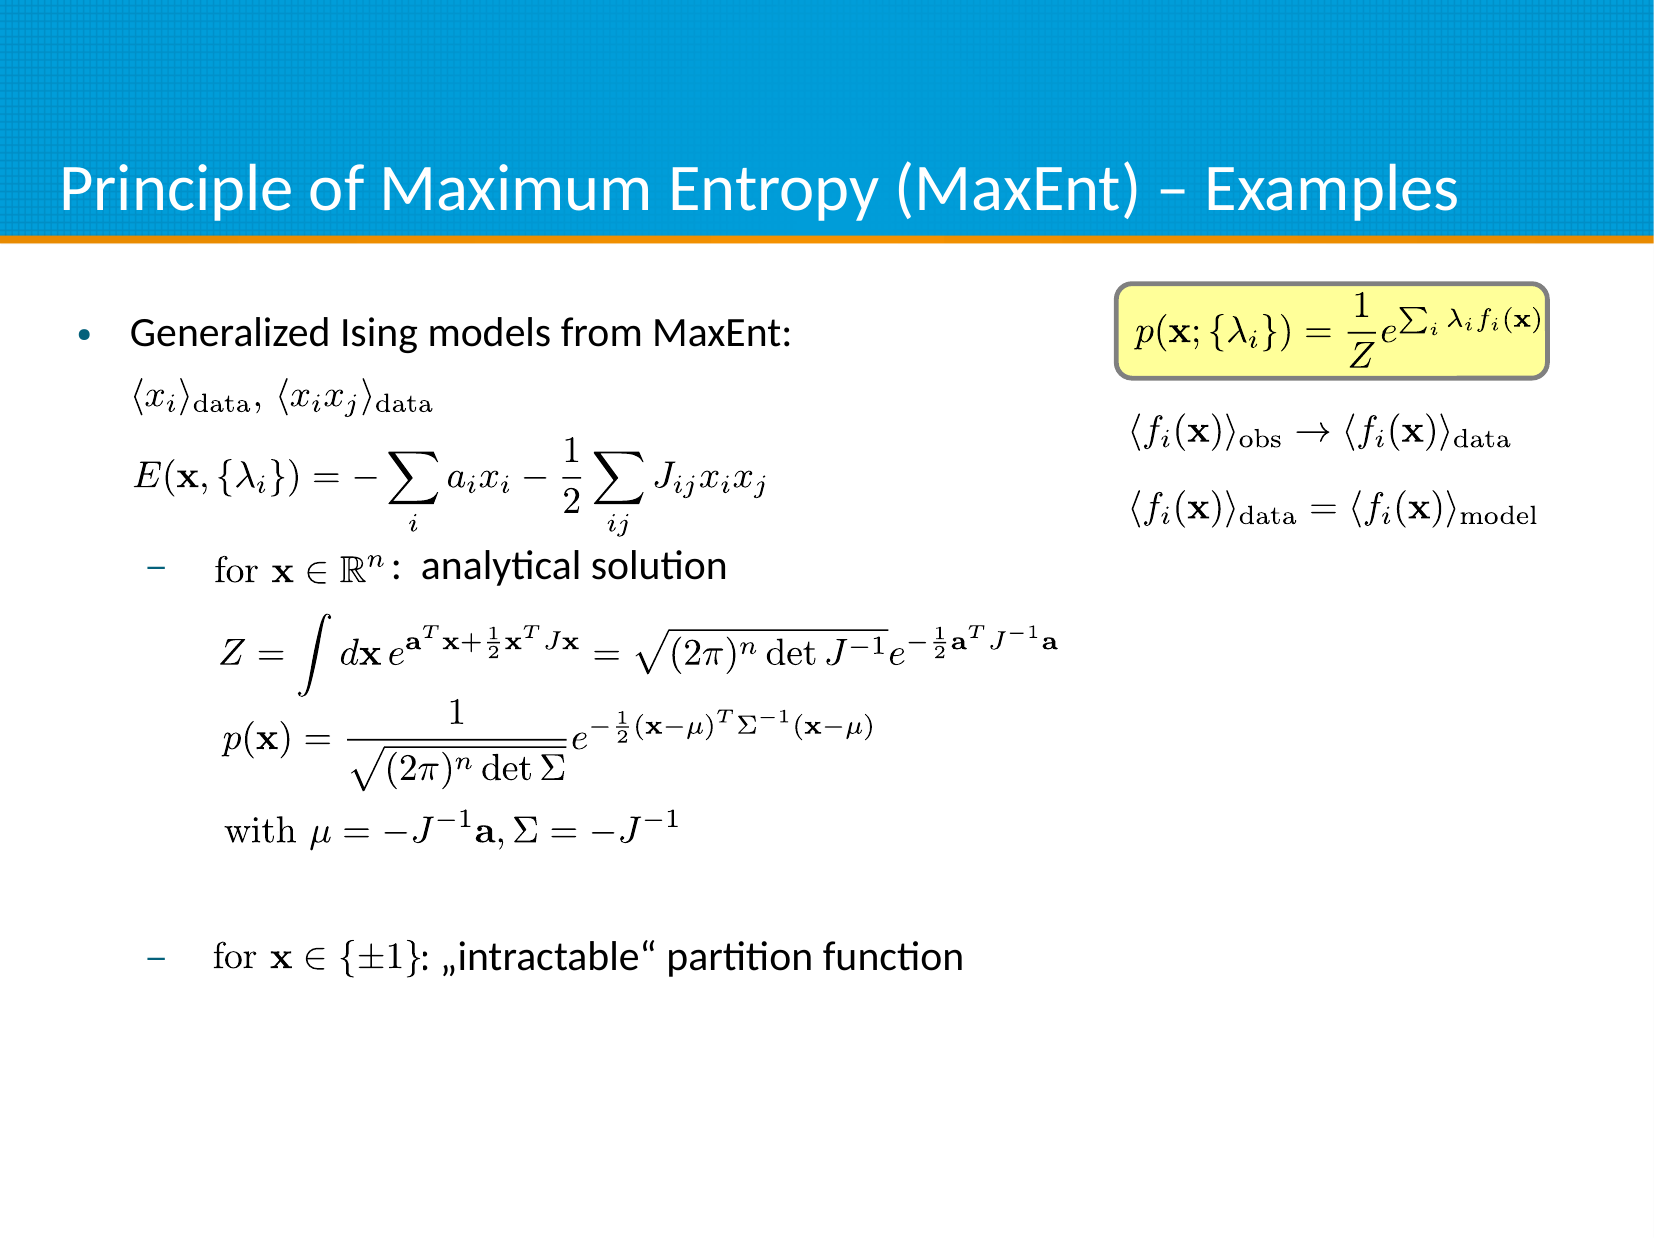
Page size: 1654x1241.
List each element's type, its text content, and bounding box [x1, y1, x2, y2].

text_box [129, 378, 433, 418]
text_box [224, 809, 680, 851]
text_box [221, 698, 875, 792]
text_box [132, 437, 768, 537]
text_box [218, 613, 1058, 697]
picture [0, 236, 1654, 244]
text_box [214, 555, 385, 584]
list Generalized Ising models from MaxEnt: : analytical solution : „intractable“ partition function [59, 315, 1583, 1158]
text_box [1127, 490, 1538, 528]
text_box [1116, 283, 1548, 379]
title Principle of Maximum Entropy (MaxEnt) – Examples [59, 19, 1595, 227]
text_box [212, 939, 423, 978]
text_box [1127, 413, 1511, 451]
